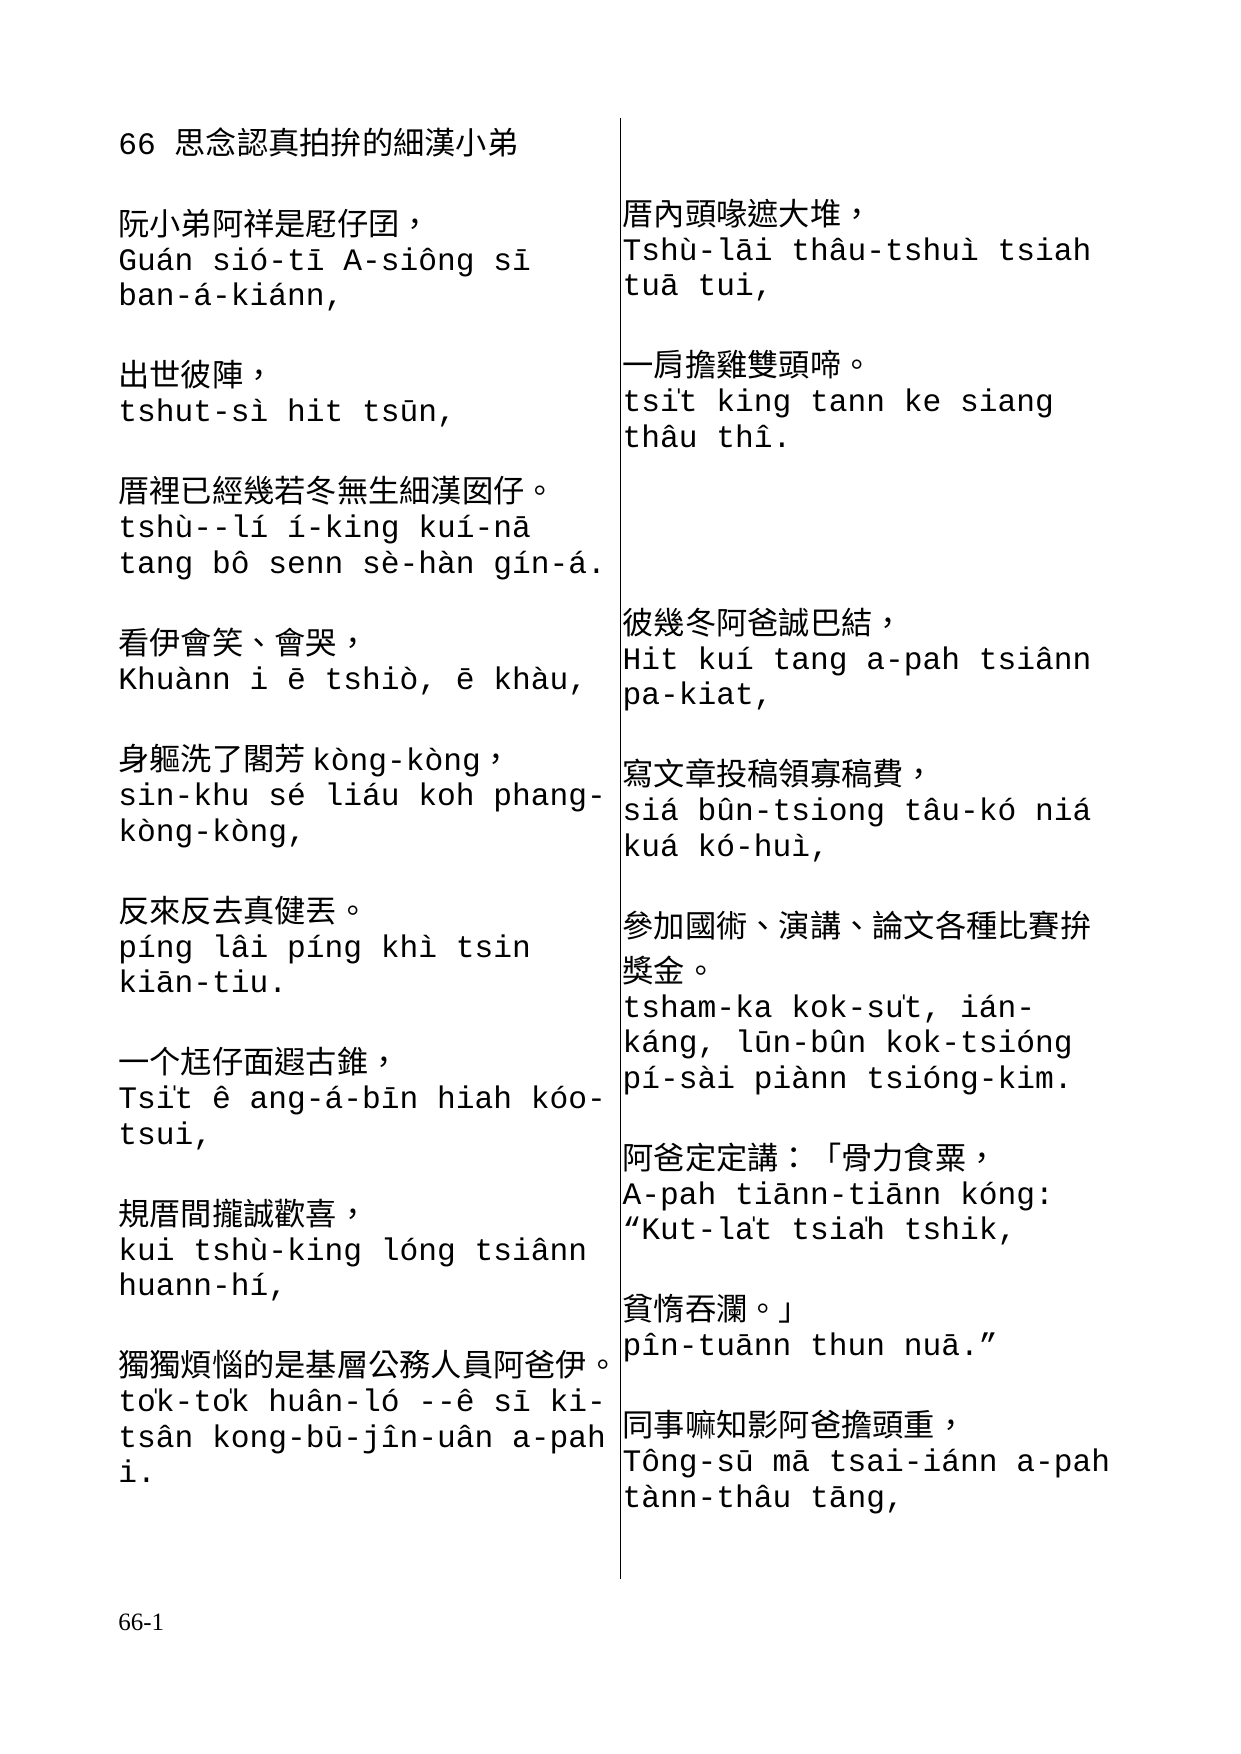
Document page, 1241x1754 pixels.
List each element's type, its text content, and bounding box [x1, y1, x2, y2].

text to̍k-to̍k huân-ló --ê sī ki-tsân kong-bū-jîn-uân a-pah i. [118, 1386, 618, 1492]
text píng lâi píng khì tsin kiān-tiu. [118, 931, 618, 1002]
text 看伊會笑、會哭， [118, 618, 618, 663]
text 彼幾冬阿爸誠巴結， [622, 598, 1122, 643]
text 規厝間攏誠歡喜， [118, 1189, 618, 1234]
text 獨獨煩惱的是基層公務人員阿爸伊。 [118, 1340, 618, 1386]
text Khuànn i ē tshiò, ē khàu, [118, 663, 618, 699]
text tshù--lí í-king kuí-nā tang bô senn sè-hàn gín-á. [118, 512, 618, 583]
text Hit kuí tang a-pah tsiânn pa-kiat, [622, 643, 1122, 714]
text tsham-ka kok-su̍t, ián-káng, lūn-bûn kok-tsióng pí-sài piànn tsióng-kim. [622, 991, 1122, 1098]
text Tông-sū mā tsai-iánn a-pah tànn-thâu tāng, [622, 1446, 1122, 1517]
text 一肩擔雞雙頭啼。 [622, 340, 1122, 386]
text 一个尪仔面遐古錐， [118, 1037, 618, 1083]
text 厝內頭喙遮大堆， [622, 189, 1122, 234]
text Guán sió-tī A-siông sī ban-á-kiánn, [118, 244, 618, 315]
text 反來反去真健丟。 [118, 886, 618, 931]
text 參加國術、演講、論文各種比賽拚獎金。 [622, 901, 1122, 991]
text tsi̍t king tann ke siang thâu thî. [622, 386, 1122, 456]
text siá bûn-tsiong tâu-kó niá kuá kó-huì, [622, 795, 1122, 866]
text 66 思念認真拍拚的細漢小弟 [118, 118, 618, 164]
text sin-khu sé liáu koh phang-kòng-kòng, [118, 780, 618, 851]
text 寫文章投稿領寡稿費， [622, 749, 1122, 795]
text 同事嘛知影阿爸擔頭重， [622, 1401, 1122, 1446]
text Tsi̍t ê ang-á-bīn hiah kóo-tsui, [118, 1083, 618, 1153]
text Tshù-lāi thâu-tshuì tsiah tuā tui, [622, 234, 1122, 305]
text 阿爸定定講：「骨力食粟， [622, 1133, 1122, 1178]
text 厝裡已經幾若冬無生細漢囡仔。 [118, 467, 618, 512]
text 身軀洗了閣芳kòng-kòng， [118, 734, 618, 780]
text tshut-sì hit tsūn, [118, 396, 618, 431]
text 出世彼陣， [118, 351, 618, 396]
text 貧惰吞瀾。」 [622, 1284, 1122, 1330]
text A-pah tiānn-tiānn kóng: “Kut-la̍t tsia̍h tshik, [622, 1178, 1122, 1249]
text pîn-tuānn thun nuā.” [622, 1330, 1122, 1365]
text kui tshù-king lóng tsiânn huann-hí, [118, 1234, 618, 1305]
text 阮小弟阿祥是屘仔囝， [118, 199, 618, 244]
